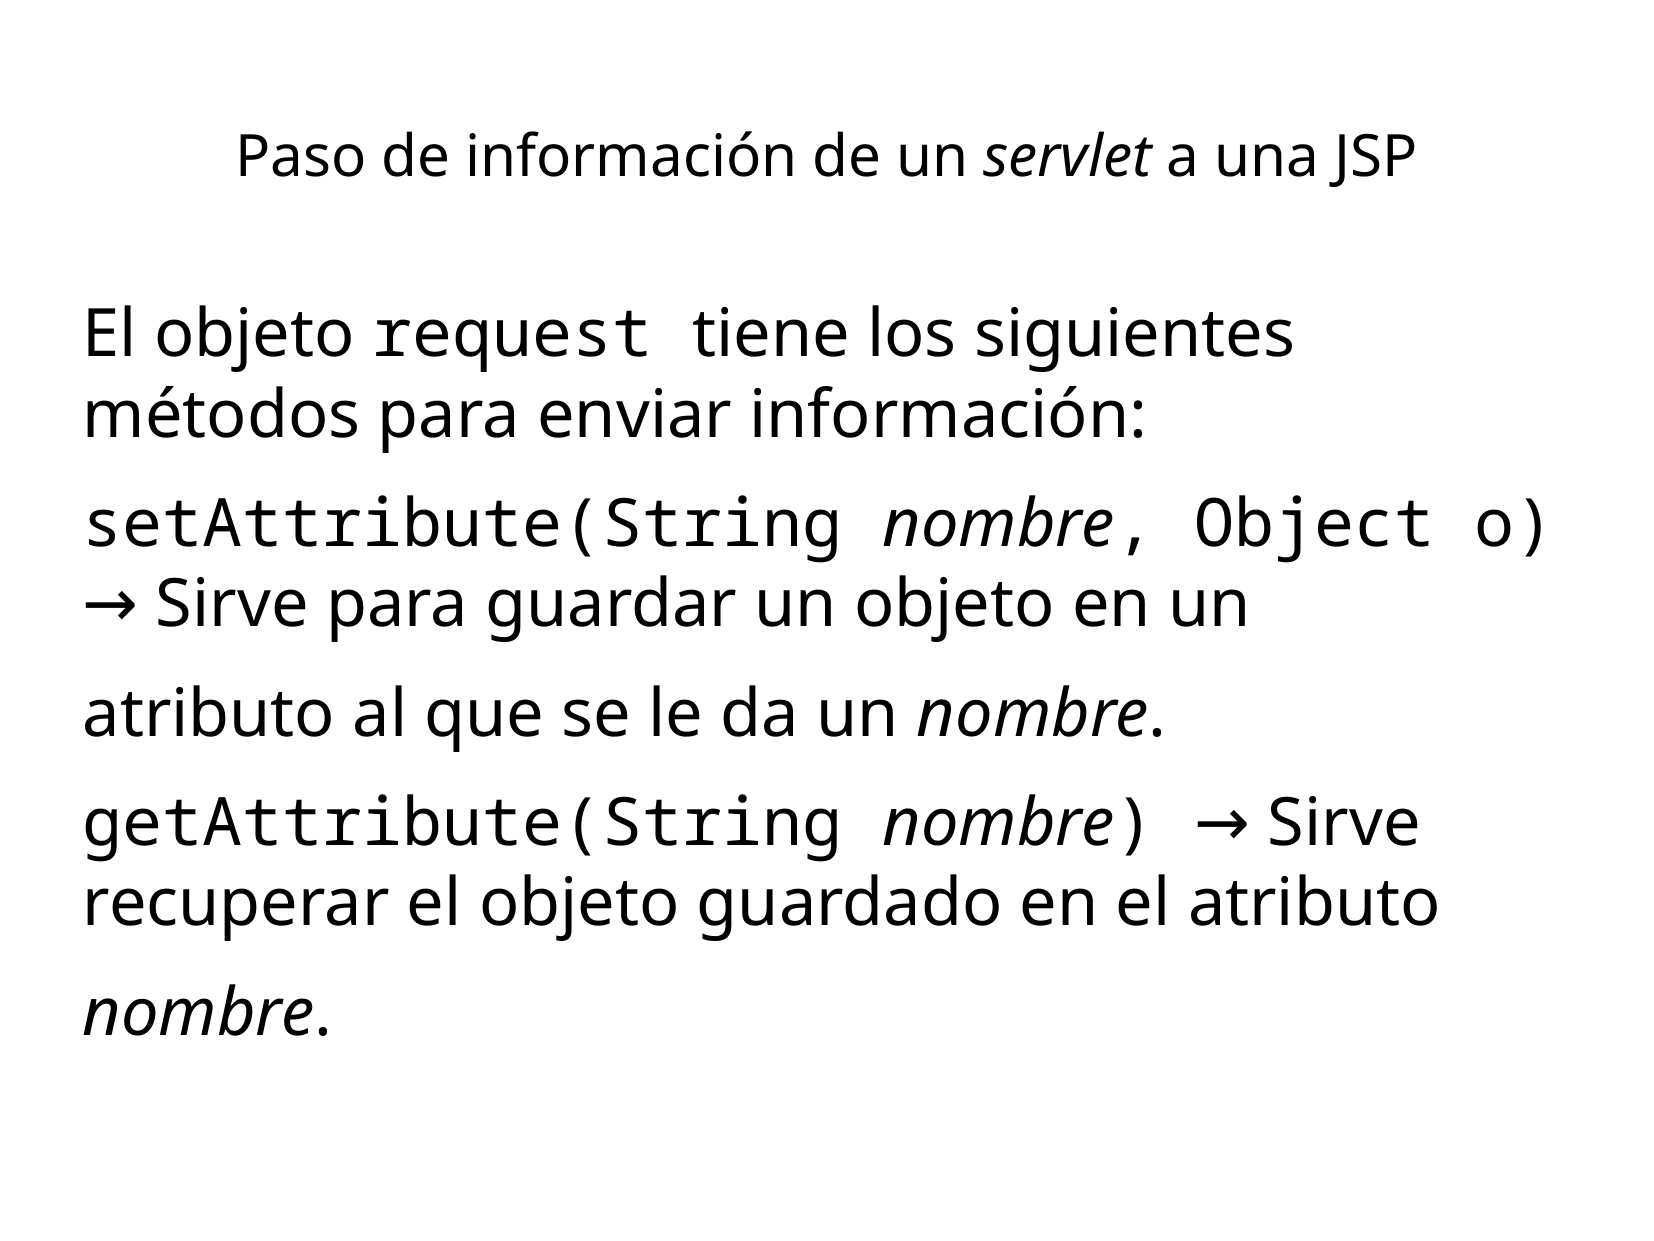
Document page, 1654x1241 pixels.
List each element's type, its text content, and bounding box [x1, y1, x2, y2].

list El objeto request tiene los siguientes métodos para enviar información: setAttribute(String nombre, Object o) → Sirve para guardar un objeto en un atributo al que se le da un nombre. getAttribute(String nombre) → Sirve recuperar el objeto guardado en el atributo nombre. [82, 290, 1571, 1109]
title Paso de información de un servlet a una JSP [82, 49, 1571, 257]
